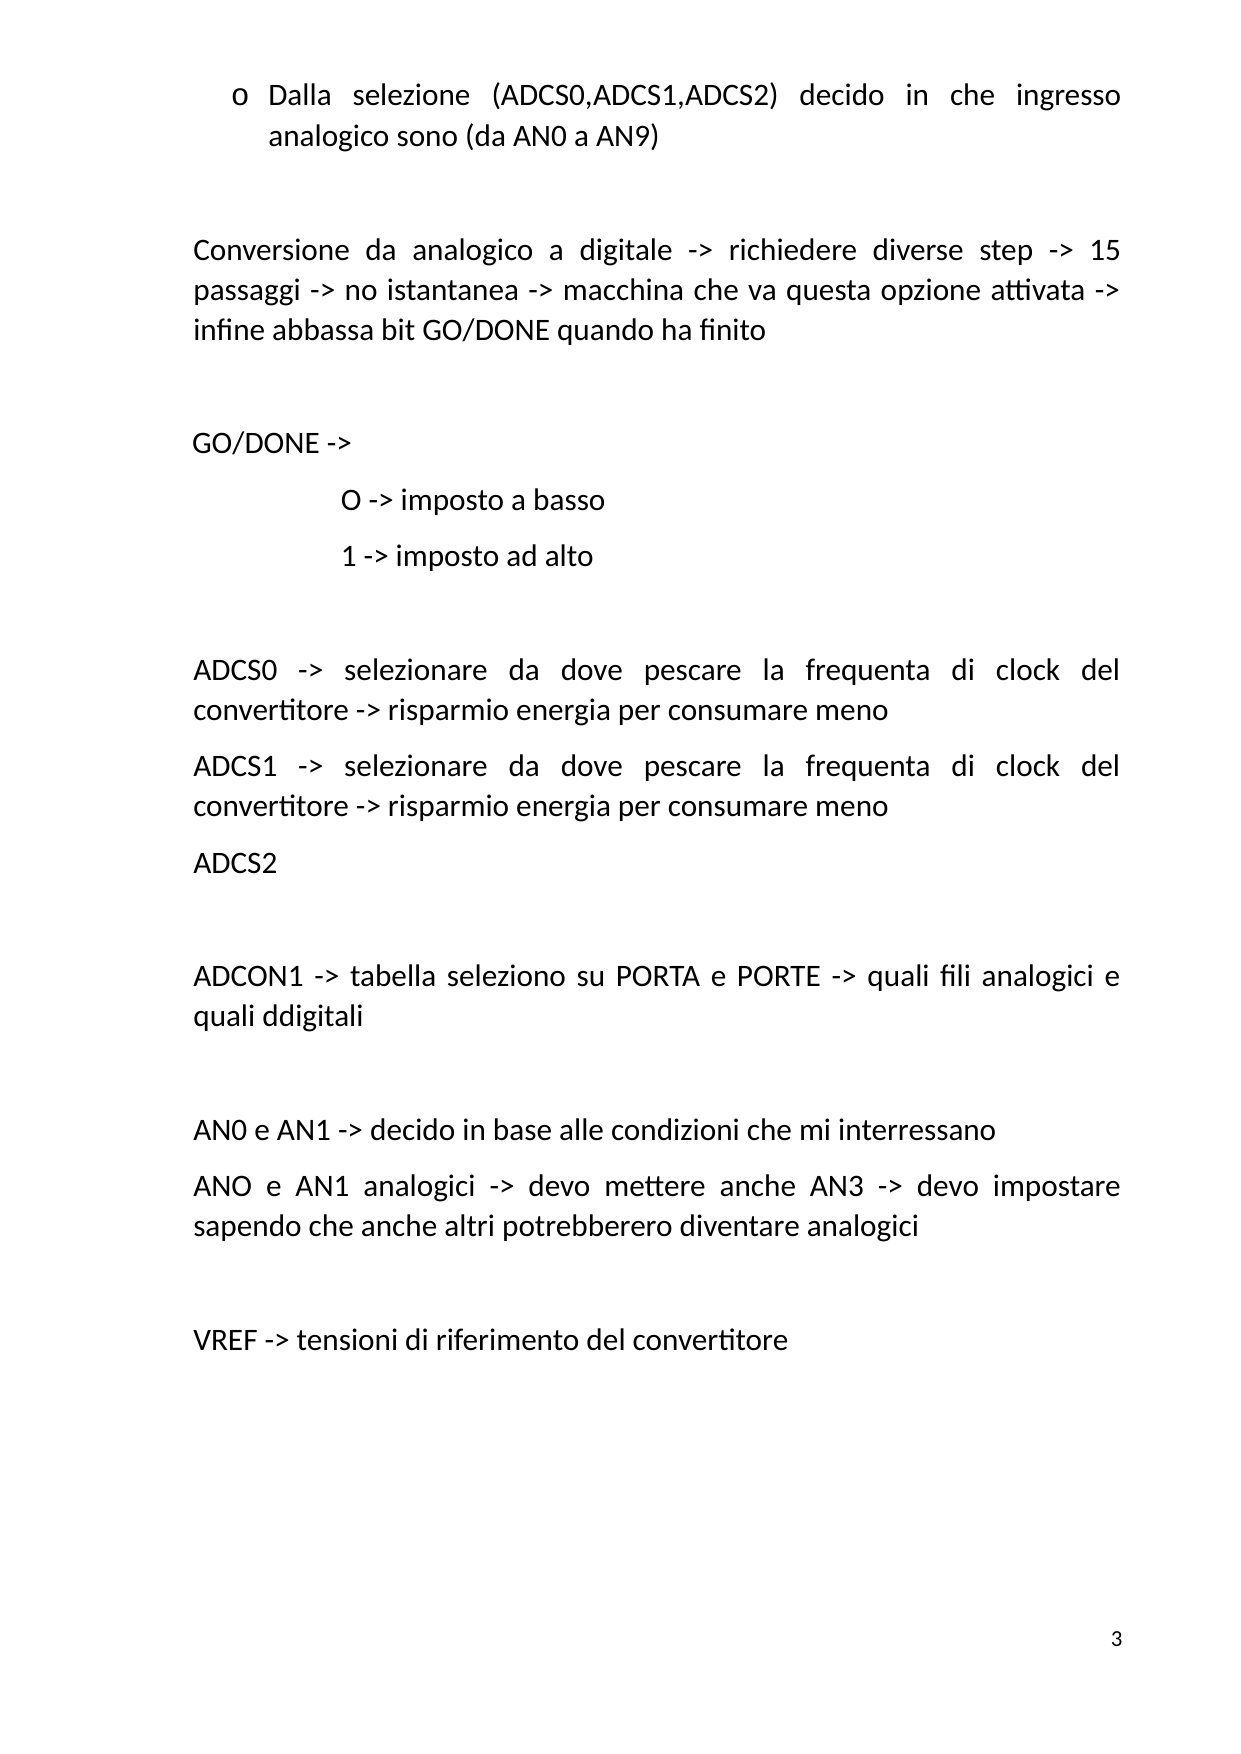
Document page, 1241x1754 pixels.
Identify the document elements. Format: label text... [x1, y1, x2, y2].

text ADCON1 -> tabella seleziono su PORTA e PORTE -> quali fili analogici e quali ddigitali [193, 957, 1122, 1035]
text ADCS0 -> selezionare da dove pescare la frequenta di clock del convertitore -> risparmio energia per consumare meno [193, 650, 1122, 728]
text ADCS1 -> selezionare da dove pescare la frequenta di clock del convertitore -> risparmio energia per consumare meno [193, 747, 1122, 825]
text VREF -> tensioni di riferimento del convertitore [193, 1320, 1122, 1358]
text ADCS2 [193, 843, 1122, 881]
text GO/DONE -> [118, 423, 1122, 461]
text 1 -> imposto ad alto [193, 537, 1122, 575]
text ANO e AN1 analogici -> devo mettere anche AN3 -> devo impostare sapendo che anche altri potrebberero diventare analogici [193, 1167, 1122, 1245]
text O -> imposto a basso [193, 480, 1122, 518]
text Conversione da analogico a digitale -> richiedere diverse step -> 15 passaggi -> no istantanea -> macchina che va questa opzione attivata -> infine abbassa bit GO/DONE quando ha finito [193, 230, 1122, 348]
text AN0 e AN1 -> decido in base alle condizioni che mi interressano [193, 1110, 1122, 1148]
list Dalla selezione (ADCS0,ADCS1,ADCS2) decido in che ingresso analogico sono (da AN0 a AN9) [231, 75, 1122, 155]
